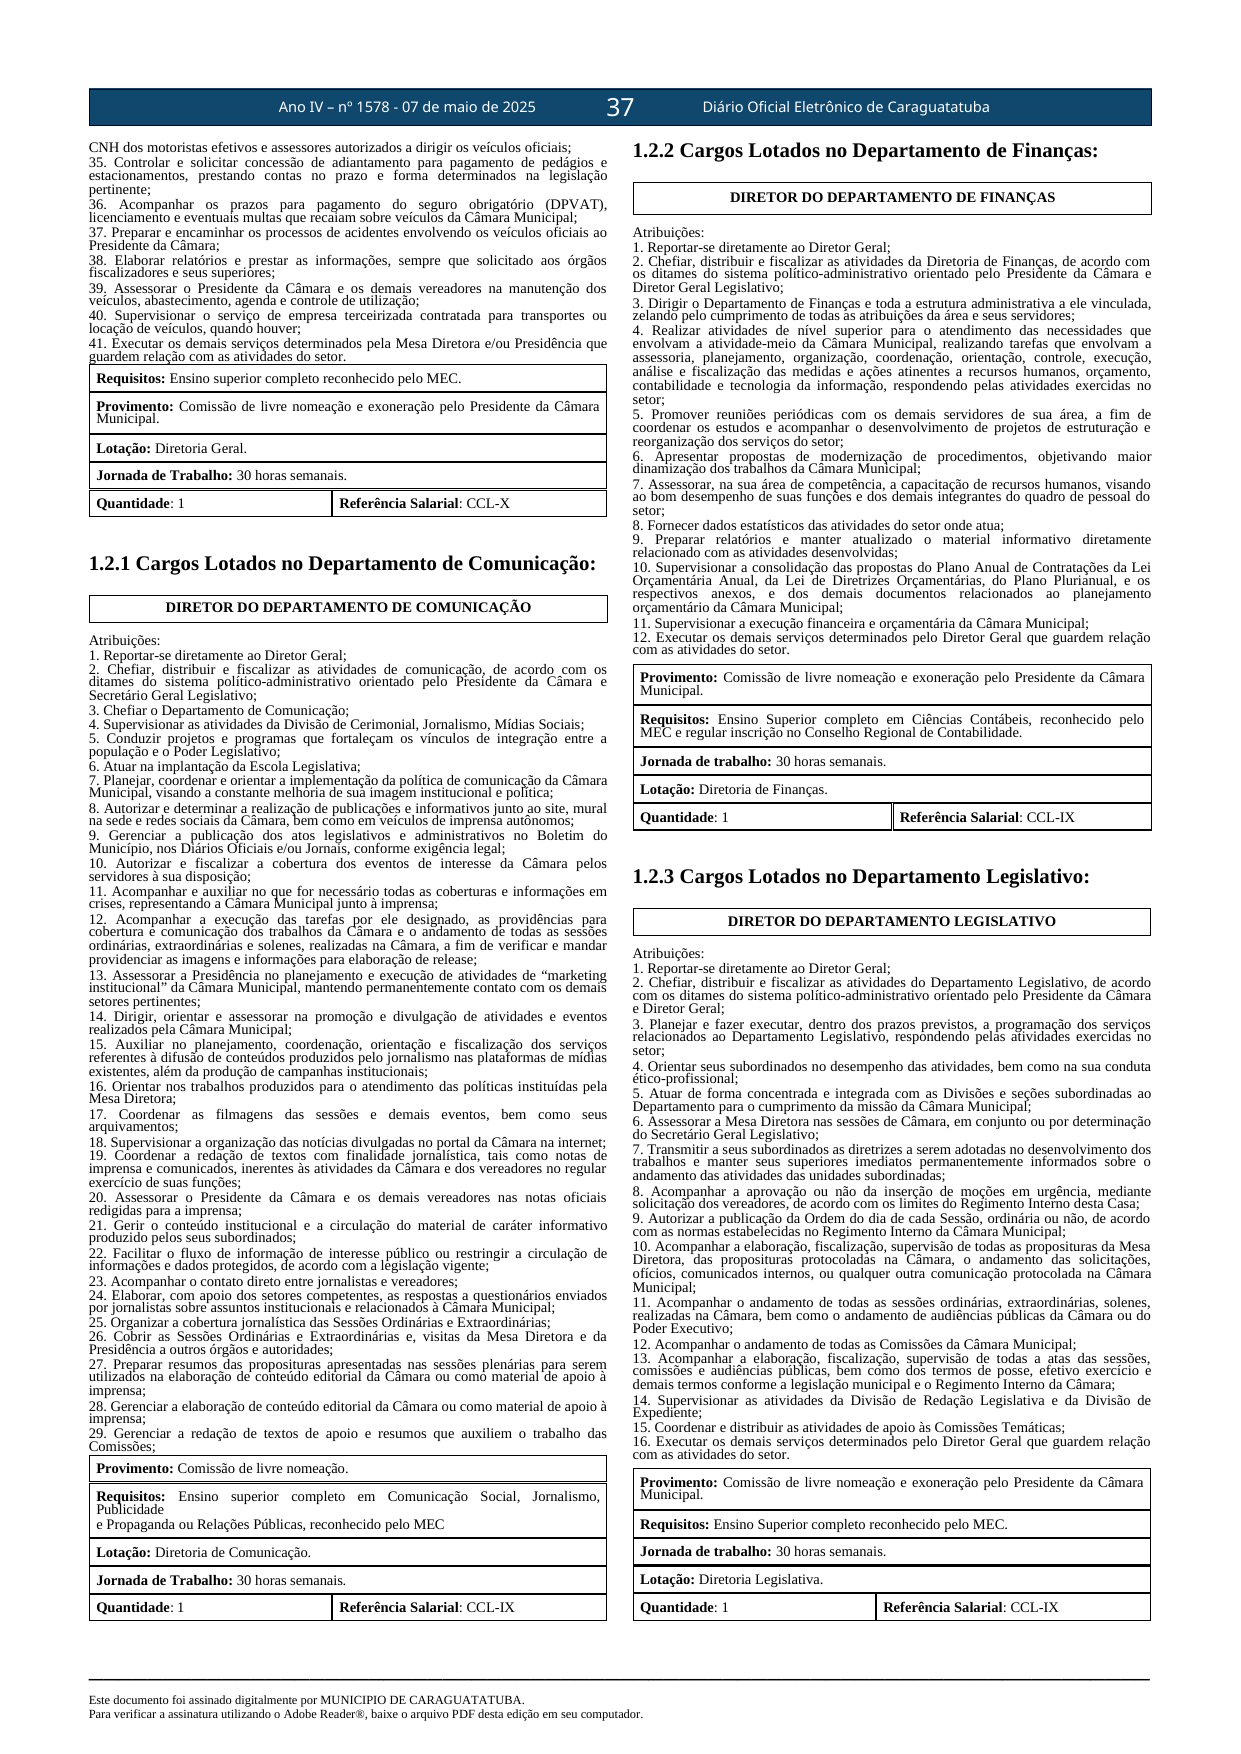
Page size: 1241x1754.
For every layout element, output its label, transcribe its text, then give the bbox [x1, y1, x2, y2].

text 1. Reportar-se diretamente ao Diretor Geral; [632, 961, 1152, 975]
text 2. Chefiar, distribuir e fiscalizar as atividades de comunicação, de acordo com os ditames do sistema político-administrativo orientado pelo Presidente da Câmara e Secretário Geral Legislativo; [88, 662, 608, 704]
text 20. Assessorar o Presidente da Câmara e os demais vereadores nas notas oficiais redigidas para a imprensa; [88, 1190, 608, 1218]
text 35. Controlar e solicitar concessão de adiantamento para pagamento de pedágios e estacionamentos, prestando contas no prazo e forma determinados na legislação pertinente; [88, 156, 608, 197]
table_header DIRETOR DO DEPARTAMENTO LEGISLATIVO [634, 909, 1150, 935]
text 26. Cobrir as Sessões Ordinárias e Extraordinárias e, visitas da Mesa Diretora e da Presidência a outros órgãos e autoridades; [88, 1329, 608, 1357]
text 5. Atuar de forma concentrada e integrada com as Divisões e seções subordinadas ao Departamento para o cumprimento da missão da Câmara Municipal; [632, 1087, 1152, 1114]
table_header DIRETOR DO DEPARTAMENTO DE FINANÇAS [634, 183, 1151, 214]
table_cell Lotação: Diretoria de Finanças. [634, 776, 1151, 802]
text 41. Executar os demais serviços determinados pela Mesa Diretora e/ou Presidência que guardem relação com as atividades do setor. [88, 336, 608, 364]
text 28. Gerenciar a elaboração de conteúdo editorial da Câmara ou como material de apoio à imprensa; [88, 1399, 608, 1427]
table_cell Jornada de Trabalho: 30 horas semanais. [90, 1567, 606, 1593]
text 39. Assessorar o Presidente da Câmara e os demais vereadores na manutenção dos veículos, abastecimento, agenda e controle de utilização; [88, 281, 608, 309]
text 18. Supervisionar a organização das notícias divulgadas no portal da Câmara na internet; [88, 1135, 608, 1149]
text 6. Assessorar a Mesa Diretora nas sessões de Câmara, em conjunto ou por determinação do Secretário Geral Legislativo; [632, 1114, 1152, 1142]
text 15. Auxiliar no planejamento, coordenação, orientação e fiscalização dos serviços referentes à difusão de conteúdos produzidos pelo jornalismo nas plataformas de mídias existentes, além da produção de campanhas institucionais; [88, 1037, 608, 1079]
text 29. Gerenciar a redação de textos de apoio e resumos que auxiliem o trabalho das Comissões; [88, 1427, 608, 1454]
text Atribuições: [632, 947, 1152, 961]
text 10. Acompanhar a elaboração, fiscalização, supervisão de todas as proposituras da Mesa Diretora, das proposituras protocoladas na Câmara, o andamento das solicitações, ofícios, comunicados internos, ou qualquer outra comunicação protocolada na Câmara Municipal; [632, 1239, 1152, 1295]
text 4. Orientar seus subordinados no desempenho das atividades, bem como na sua conduta ético-profissional; [632, 1059, 1152, 1087]
table_cell Lotação: Diretoria Geral. [90, 435, 606, 461]
text 5. Conduzir projetos e programas que fortaleçam os vínculos de integração entre a população e o Poder Legislativo; [88, 731, 608, 759]
table_cell Referência Salarial: CCL-IX [894, 804, 1151, 829]
text - CNH dos motoristas efetivos e assessores autorizados a dirigir os veículos oficiais; [88, 142, 608, 156]
text 37. Preparar e encaminhar os processos de acidentes envolvendo os veículos oficiais ao Presidente da Câmara; [88, 225, 608, 253]
table_cell Quantidade: 1 [90, 491, 331, 516]
text 11. Acompanhar o andamento de todas as sessões ordinárias, extraordinárias, solenes, realizadas na Câmara, bem como o andamento de audiências públicas da Câmara ou do Poder Executivo; [632, 1295, 1152, 1337]
text 2. Chefiar, distribuir e fiscalizar as atividades do Departamento Legislativo, de acordo com os ditames do sistema político-administrativo orientado pelo Presidente da Câmara e Diretor Geral; [632, 975, 1152, 1017]
text 5. Promover reuniões periódicas com os demais servidores de sua área, a fim de coordenar os estudos e acompanhar o desenvolvimento de projetos de estruturação e reorganização dos serviços do setor; [632, 407, 1152, 449]
text 19. Coordenar a redação de textos com finalidade jornalística, tais como notas de imprensa e comunicados, inerentes às atividades da Câmara e dos vereadores no regular exercício de suas funções; [88, 1149, 608, 1190]
text 40. Supervisionar o serviço de empresa terceirizada contratada para transportes ou locação de veículos, quando houver; [88, 309, 608, 336]
text 7. Planejar, coordenar e orientar a implementação da política de comunicação da Câmara Municipal, visando a constante melhoria de sua imagem institucional e política; [88, 773, 608, 801]
table_header Provimento: Comissão de livre nomeação. [90, 1456, 606, 1481]
table_header Requisitos: Ensino superior completo reconhecido pelo MEC. [90, 365, 606, 391]
text 3. Planejar e fazer executar, dentro dos prazos previstos, a programação dos serviços relacionados ao Departamento Legislativo, respondendo pelas atividades exercidas no setor; [632, 1017, 1152, 1059]
text 23. Acompanhar o contato direto entre jornalistas e vereadores; [88, 1274, 608, 1288]
table_cell Referência Salarial: CCL-IX [333, 1595, 606, 1620]
text Atribuições: [88, 634, 608, 648]
text 10. Autorizar e fiscalizar a cobertura dos eventos de interesse da Câmara pelos servidores à sua disposição; [88, 856, 608, 884]
text 36. Acompanhar os prazos para pagamento do seguro obrigatório (DPVAT), licenciamento e eventuais multas que recaiam sobre veículos da Câmara Municipal; [88, 197, 608, 225]
table_cell Jornada de trabalho: 30 horas semanais. [634, 1539, 1150, 1564]
text 12. Acompanhar a execução das tarefas por ele designado, as providências para cobertura e comunicação dos trabalhos da Câmara e o andamento de todas as sessões ordinárias, extraordinárias e solenes, realizadas na Câmara, a fim de verificar e mandar providenciar as imagens e informações para elaboração de release; [88, 912, 608, 968]
text 21. Gerir o conteúdo institucional e a circulação do material de caráter informativo produzido pelos seus subordinados; [88, 1218, 608, 1246]
text 8. Fornecer dados estatísticos das atividades do setor onde atua; [632, 519, 1152, 532]
text 1.2.2 Cargos Lotados no Departamento de Finanças: [632, 142, 1152, 162]
text Atribuições: [632, 226, 1152, 240]
table_cell Referência Salarial: CCL-X [333, 491, 606, 516]
table_cell Referência Salarial: CCL-IX [877, 1594, 1150, 1620]
text 8. Acompanhar a aprovação ou não da inserção de moções em urgência, mediante solicitação dos vereadores, de acordo com os limites do Regimento Interno desta Casa; [632, 1184, 1152, 1212]
table_cell Lotação: Diretoria de Comunicação. [90, 1539, 606, 1565]
text 24. Elaborar, com apoio dos setores competentes, as respostas a questionários enviados por jornalistas sobre assuntos institucionais e relacionados à Câmara Municipal; [88, 1288, 608, 1316]
table_cell Quantidade: 1 [634, 1594, 875, 1620]
text 15. Coordenar e distribuir as atividades de apoio às Comissões Temáticas; [632, 1421, 1152, 1434]
text 38. Elaborar relatórios e prestar as informações, sempre que solicitado aos órgãos fiscalizadores e seus superiores; [88, 253, 608, 281]
text 22. Facilitar o fluxo de informação de interesse público ou restringir a circulação de informações e dados protegidos, de acordo com a legislação vigente; [88, 1246, 608, 1274]
text 10. Supervisionar a consolidação das propostas do Plano Anual de Contratações da Lei Orçamentária Anual, da Lei de Diretrizes Orçamentárias, do Plano Plurianual, e os respectivos anexos, e dos demais documentos relacionados ao planejamento orçamentário da Câmara Municipal; [632, 560, 1152, 616]
text 4. Realizar atividades de nível superior para o atendimento das necessidades que envolvam a atividade-meio da Câmara Municipal, realizando tarefas que envolvam a assessoria, planejamento, organização, coordenação, orientação, controle, execução, análise e fiscalização das medidas e ações atinentes a recursos humanos, orçamento, contabilidade e tecnologia da informação, respondendo pelas atividades exercidas no setor; [632, 324, 1152, 407]
text 1. Reportar-se diretamente ao Diretor Geral; [88, 648, 608, 662]
table_cell Quantidade: 1 [90, 1595, 331, 1620]
text 7. Transmitir a seus subordinados as diretrizes a serem adotadas no desenvolvimento dos trabalhos e manter seus superiores imediatos permanentemente informados sobre o andamento das atividades das unidades subordinadas; [632, 1142, 1152, 1184]
table_cell Requisitos: Ensino Superior completo reconhecido pelo MEC. [634, 1511, 1150, 1537]
text 27. Preparar resumos das proposituras apresentadas nas sessões plenárias para serem utilizados na elaboração de conteúdo editorial da Câmara ou como material de apoio à imprensa; [88, 1357, 608, 1399]
table_cell Jornada de Trabalho: 30 horas semanais. [90, 463, 606, 488]
text 13. Assessorar a Presidência no planejamento e execução de atividades de “marketing institucional” da Câmara Municipal, mantendo permanentemente contato com os demais setores pertinentes; [88, 968, 608, 1009]
text 9. Gerenciar a publicação dos atos legislativos e administrativos no Boletim do Município, nos Diários Oficiais e/ou Jornais, conforme exigência legal; [88, 829, 608, 856]
text 12. Executar os demais serviços determinados pelo Diretor Geral que guardem relação com as atividades do setor. [632, 630, 1152, 658]
text 6. Apresentar propostas de modernização de procedimentos, objetivando maior dinamização dos trabalhos da Câmara Municipal; [632, 449, 1152, 477]
text 3. Dirigir o Departamento de Finanças e toda a estrutura administrativa a ele vinculada, zelando pelo cumprimento de todas as atribuições da área e seus servidores; [632, 296, 1152, 324]
text 1.2.1 Cargos Lotados no Departamento de Comunicação: [88, 554, 608, 574]
text 25. Organizar a cobertura jornalística das Sessões Ordinárias e Extraordinárias; [88, 1316, 608, 1329]
text 16. Orientar nos trabalhos produzidos para o atendimento das políticas instituídas pela Mesa Diretora; [88, 1079, 608, 1107]
text 7. Assessorar, na sua área de competência, a capacitação de recursos humanos, visando ao bom desempenho de suas funções e dos demais integrantes do quadro de pessoal do setor; [632, 477, 1152, 519]
text 11. Supervisionar a execução financeira e orçamentária da Câmara Municipal; [632, 616, 1152, 630]
table_cell Provimento: Comissão de livre nomeação e exoneração pelo Presidente da Câmara Municipal. [90, 393, 606, 433]
text 1. Reportar-se diretamente ao Diretor Geral; [632, 240, 1152, 254]
text 9. Autorizar a publicação da Ordem do dia de cada Sessão, ordinária ou não, de acordo com as normas estabelecidas no Regimento Interno da Câmara Municipal; [632, 1212, 1152, 1239]
table_cell Lotação: Diretoria Legislativa. [634, 1567, 1150, 1592]
text 14. Supervisionar as atividades da Divisão de Redação Legislativa e da Divisão de Expediente; [632, 1393, 1152, 1421]
table_cell Quantidade: 1 [634, 804, 891, 829]
text 3. Chefiar o Departamento de Comunicação; [88, 704, 608, 717]
text 6. Atuar na implantação da Escola Legislativa; [88, 759, 608, 773]
text 4. Supervisionar as atividades da Divisão de Cerimonial, Jornalismo, Mídias Sociais; [88, 717, 608, 731]
text 8. Autorizar e determinar a realização de publicações e informativos junto ao site, mural na sede e redes sociais da Câmara, bem como em veículos de imprensa autônomos; [88, 801, 608, 829]
text 14. Dirigir, orientar e assessorar na promoção e divulgação de atividades e eventos realizados pela Câmara Municipal; [88, 1009, 608, 1037]
text 13. Acompanhar a elaboração, fiscalização, supervisão de todas a atas das sessões, comissões e audiências públicas, bem como dos termos de posse, efetivo exercício e demais termos conforme a legislação municipal e o Regimento Interno da Câmara; [632, 1351, 1152, 1393]
text 11. Acompanhar e auxiliar no que for necessário todas as coberturas e informações em crises, representando a Câmara Municipal junto à imprensa; [88, 884, 608, 912]
text 12. Acompanhar o andamento de todas as Comissões da Câmara Municipal; [632, 1337, 1152, 1351]
table_cell Jornada de trabalho: 30 horas semanais. [634, 748, 1151, 774]
text 16. Executar os demais serviços determinados pelo Diretor Geral que guardem relação com as atividades do setor. [632, 1434, 1152, 1462]
table_cell Requisitos: Ensino Superior completo em Ciências Contábeis, reconhecido pelo MEC e regular inscrição no Conselho Regional de Contabilidade. [634, 706, 1151, 746]
table_header DIRETOR DO DEPARTAMENTO DE COMUNICAÇÃO [90, 596, 607, 622]
table_header Provimento: Comissão de livre nomeação e exoneração pelo Presidente da Câmara Municipal. [634, 1469, 1150, 1509]
text 9. Preparar relatórios e manter atualizado o material informativo diretamente relacionado com as atividades desenvolvidas; [632, 532, 1152, 560]
text 1.2.3 Cargos Lotados no Departamento Legislativo: [632, 868, 1152, 888]
table_header Provimento: Comissão de livre nomeação e exoneração pelo Presidente da Câmara Municipal. [634, 665, 1151, 704]
table_cell Requisitos: Ensino superior completo em Comunicação Social, Jornalismo, Publicidade e Propaganda ou Relações Públicas, reconhecido pelo MEC [90, 1484, 606, 1537]
text 17. Coordenar as filmagens das sessões e demais eventos, bem como seus arquivamentos; [88, 1107, 608, 1135]
text 2. Chefiar, distribuir e fiscalizar as atividades da Diretoria de Finanças, de acordo com os ditames do sistema político-administrativo orientado pelo Presidente da Câmara e Diretor Geral Legislativo; [632, 254, 1152, 296]
